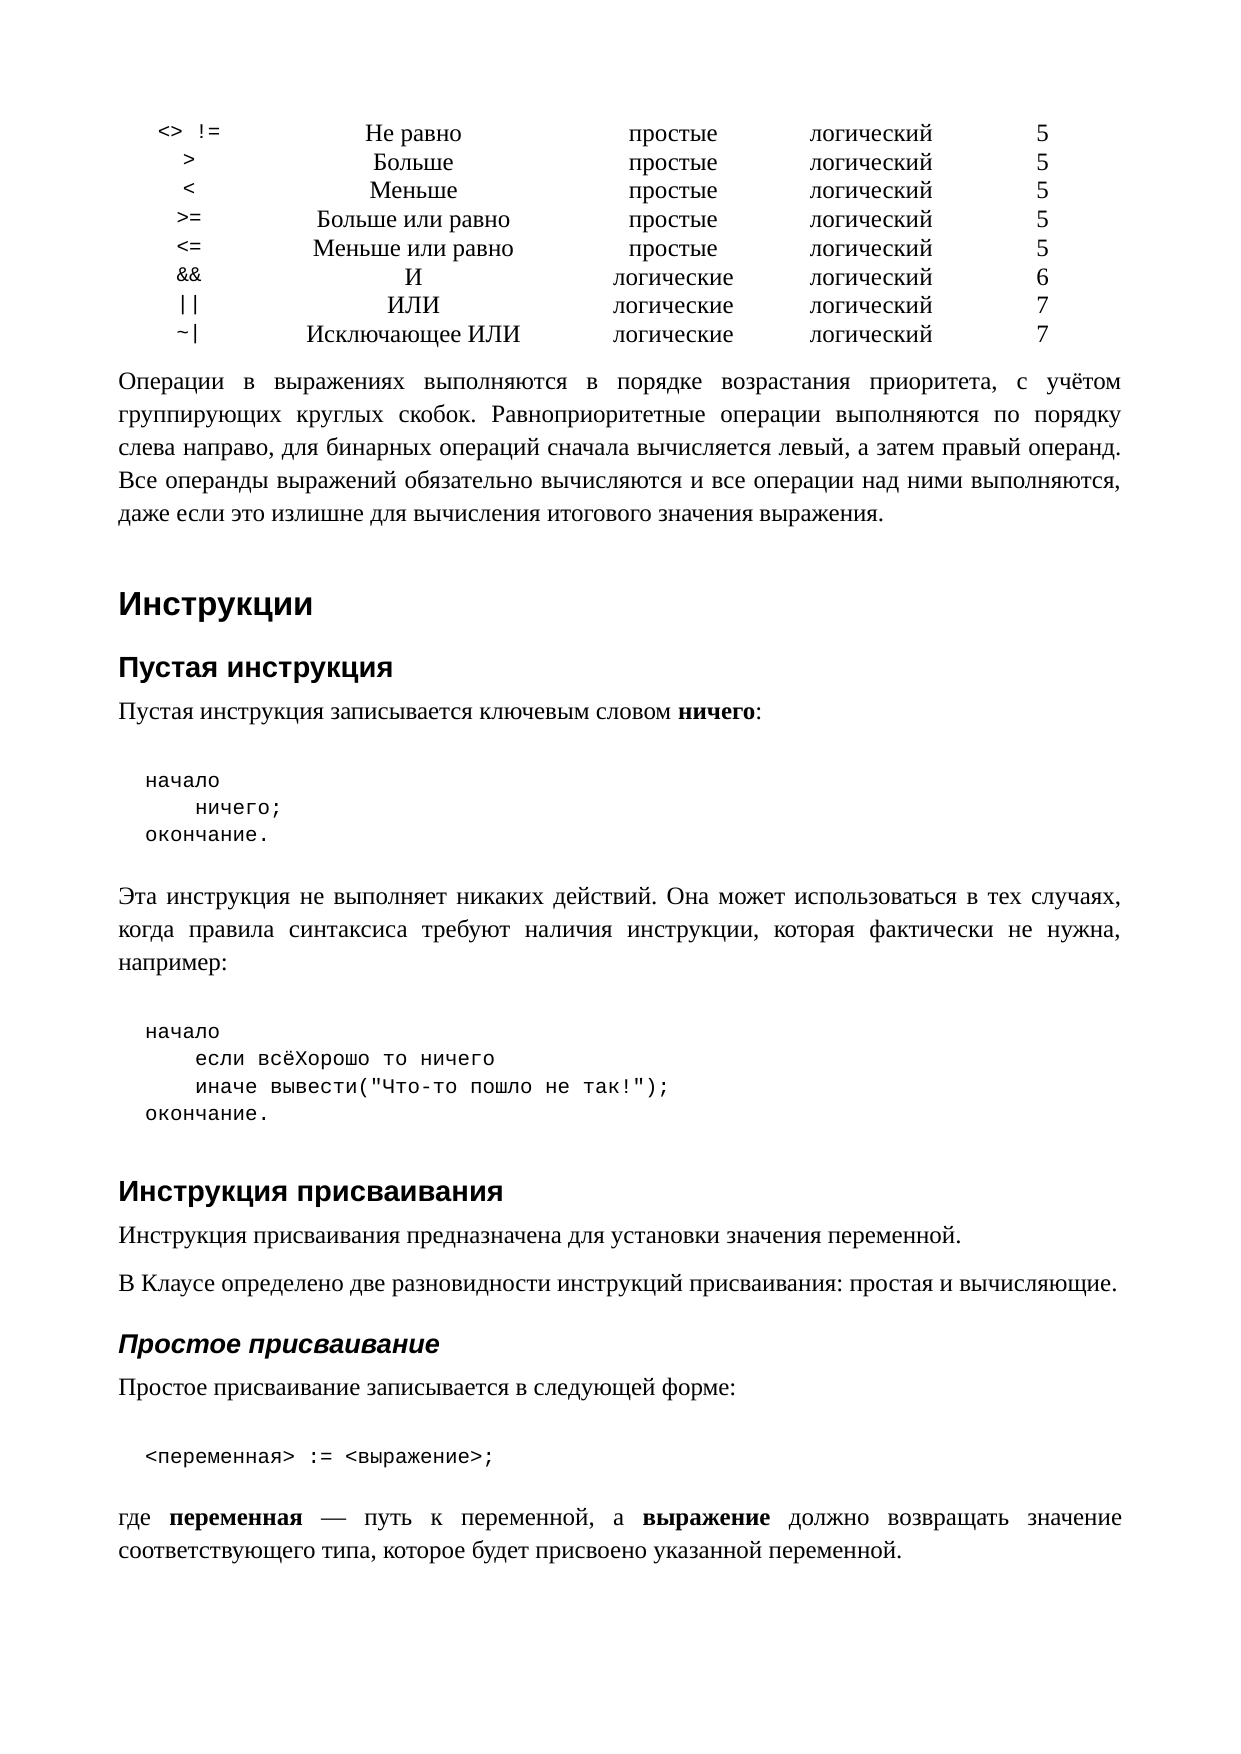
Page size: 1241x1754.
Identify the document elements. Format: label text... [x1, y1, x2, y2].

text Пустая инструкция записывается ключевым словом ничего: [118, 696, 1122, 724]
table_cell логический [780, 262, 962, 291]
table_cell Больше или равно [260, 204, 567, 233]
table_cell простые [567, 118, 780, 147]
text Простое присваивание записывается в следующей форме: [118, 1372, 1122, 1400]
table_cell простые [567, 147, 780, 176]
table_cell && [118, 262, 260, 291]
text Инструкция присваивания предназначена для установки значения переменной. [118, 1220, 1122, 1249]
table_cell >= [118, 204, 260, 233]
table_cell Исключающее ИЛИ [260, 319, 567, 348]
table_cell 6 [963, 262, 1122, 291]
table_cell <> != [118, 118, 260, 147]
table_cell Больше [260, 147, 567, 176]
subtitle Пустая инструкция [118, 650, 1122, 683]
table_cell Не равно [260, 118, 567, 147]
table_cell логический [780, 233, 962, 262]
table_cell логический [780, 319, 962, 348]
subtitle Простое присваивание [118, 1328, 1122, 1359]
table_cell Меньше [260, 176, 567, 204]
table_cell логический [780, 204, 962, 233]
text начало если всёХорошо то ничего иначе вывести("Что-то пошло не так!"); окончание. [136, 1012, 1104, 1135]
table_cell простые [567, 176, 780, 204]
table_cell ~| [118, 319, 260, 348]
subtitle Инструкция присваивания [118, 1174, 1122, 1208]
table_cell логические [567, 291, 780, 319]
table_cell 5 [963, 233, 1122, 262]
table_cell 7 [963, 291, 1122, 319]
table_cell логический [780, 118, 962, 147]
table_cell || [118, 291, 260, 319]
table_cell 5 [963, 118, 1122, 147]
text В Клаусе определено две разновидности инструкций присваивания: простая и вычисляющие. [118, 1268, 1122, 1296]
table_cell логический [780, 147, 962, 176]
table_cell Меньше или равно [260, 233, 567, 262]
table_cell ИЛИ [260, 291, 567, 319]
table_cell логические [567, 262, 780, 291]
table_cell простые [567, 233, 780, 262]
table_cell простые [567, 204, 780, 233]
text где переменная — путь к переменной, а выражение должно возвращать значение соответствующего типа, которое будет присвоено указанной переменной. [118, 1502, 1122, 1564]
text Операции в выражениях выполняются в порядке возрастания приоритета, с учётом группирующих круглых скобок. Равноприоритетные операции выполняются по порядку слева направо, для бинарных операций сначала вычисляется левый, а затем правый операнд. Все операнды выражений обязательно вычисляются и все операции над ними выполняются, даже если это излишне для вычисления итогового значения выражения. [118, 366, 1122, 527]
table_cell И [260, 262, 567, 291]
table_cell 7 [963, 319, 1122, 348]
table_cell 5 [963, 204, 1122, 233]
text <переменная> := <выражение>; [136, 1437, 1104, 1478]
subtitle Инструкции [118, 584, 1122, 623]
text Эта инструкция не выполняет никаких действий. Она может использоваться в тех случаях, когда правила синтаксиса требуют наличия инструкции, которая фактически не нужна, например: [118, 881, 1122, 976]
table_cell логические [567, 319, 780, 348]
table_cell логический [780, 176, 962, 204]
table_cell <= [118, 233, 260, 262]
text начало ничего; окончание. [136, 761, 1104, 857]
table_cell 5 [963, 176, 1122, 204]
table_cell логический [780, 291, 962, 319]
table_cell 5 [963, 147, 1122, 176]
table_cell > [118, 147, 260, 176]
table_cell < [118, 176, 260, 204]
